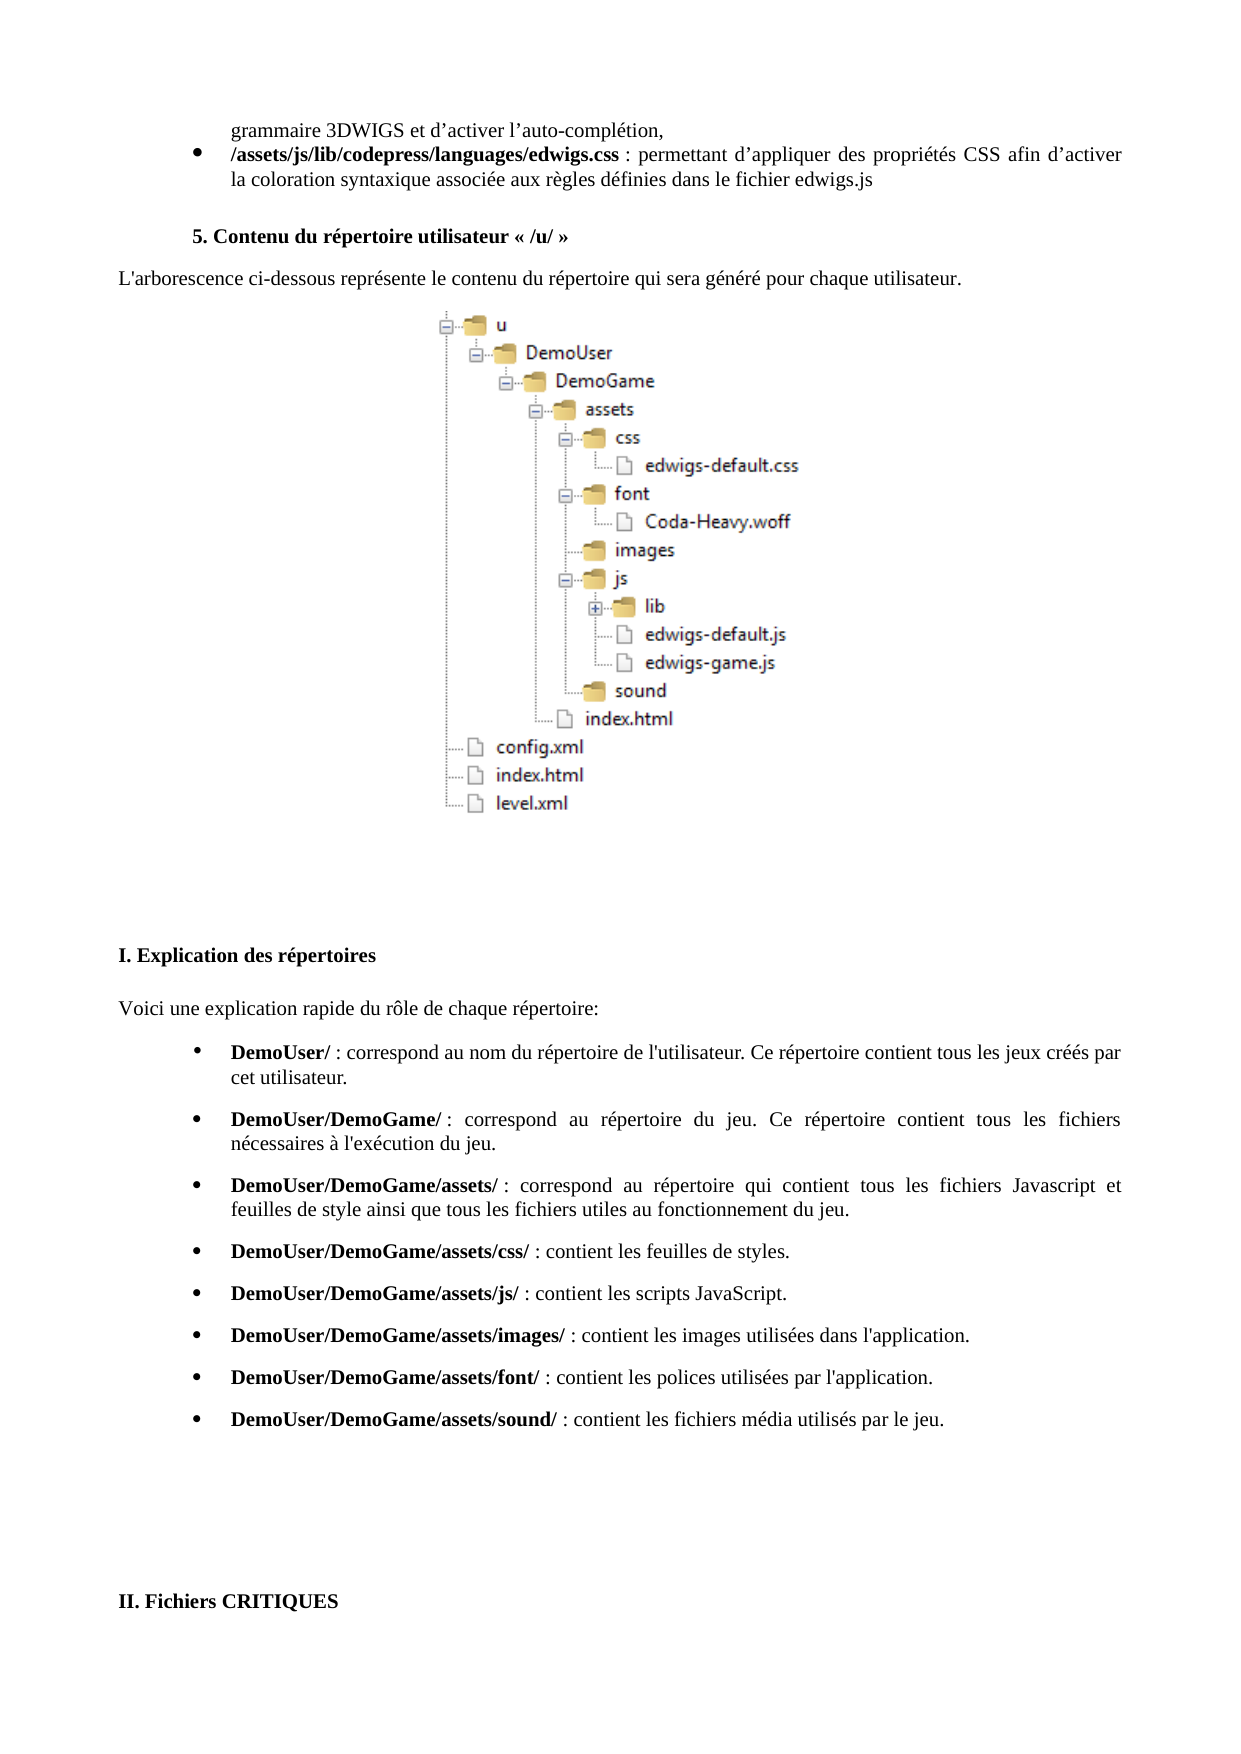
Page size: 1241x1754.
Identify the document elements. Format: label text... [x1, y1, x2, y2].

list DemoUser/DemoGame/assets/ : correspond au répertoire qui contient tous les fichiers Javascript et feuilles de style ainsi que tous les fichiers utiles au fonctionnement du jeu. [193, 1173, 1122, 1221]
list DemoUser/DemoGame/assets/sound/ : contient les fichiers média utilisés par le jeu. [193, 1407, 1122, 1431]
text 5. Contenu du répertoire utilisateur « /u/ » [118, 220, 1122, 249]
list DemoUser/DemoGame/assets/images/ : contient les images utilisées dans l'application. [193, 1323, 1122, 1347]
list DemoUser/DemoGame/assets/css/ : contient les feuilles de styles. [193, 1239, 1122, 1263]
text Voici une explication rapide du rôle de chaque répertoire: [118, 988, 1122, 1019]
text I. Explication des répertoires [118, 936, 1122, 967]
list DemoUser/DemoGame/assets/js/ : contient les scripts JavaScript. [193, 1281, 1122, 1305]
list DemoUser/DemoGame/ : correspond au répertoire du jeu. Ce répertoire contient tous les fichiers nécessaires à l'exécution du jeu. [193, 1107, 1122, 1155]
list II. Fichiers CRITIQUES [118, 1589, 1122, 1613]
list DemoUser/ : correspond au nom du répertoire de l'utilisateur. Ce répertoire contient tous les jeux créés par cet utilisateur. [193, 1040, 1122, 1089]
picture [435, 311, 805, 824]
list grammaire 3DWIGS et d’activer l’auto-complétion, [193, 118, 1122, 142]
text L'arborescence ci-dessous représente le contenu du répertoire qui sera généré pour chaque utilisateur. [118, 259, 1122, 290]
list /assets/js/lib/codepress/languages/edwigs.css : permettant d’appliquer des propriétés CSS afin d’activer la coloration syntaxique associée aux règles définies dans le fichier edwigs.js [193, 142, 1122, 191]
list DemoUser/DemoGame/assets/font/ : contient les polices utilisées par l'application. [193, 1365, 1122, 1389]
